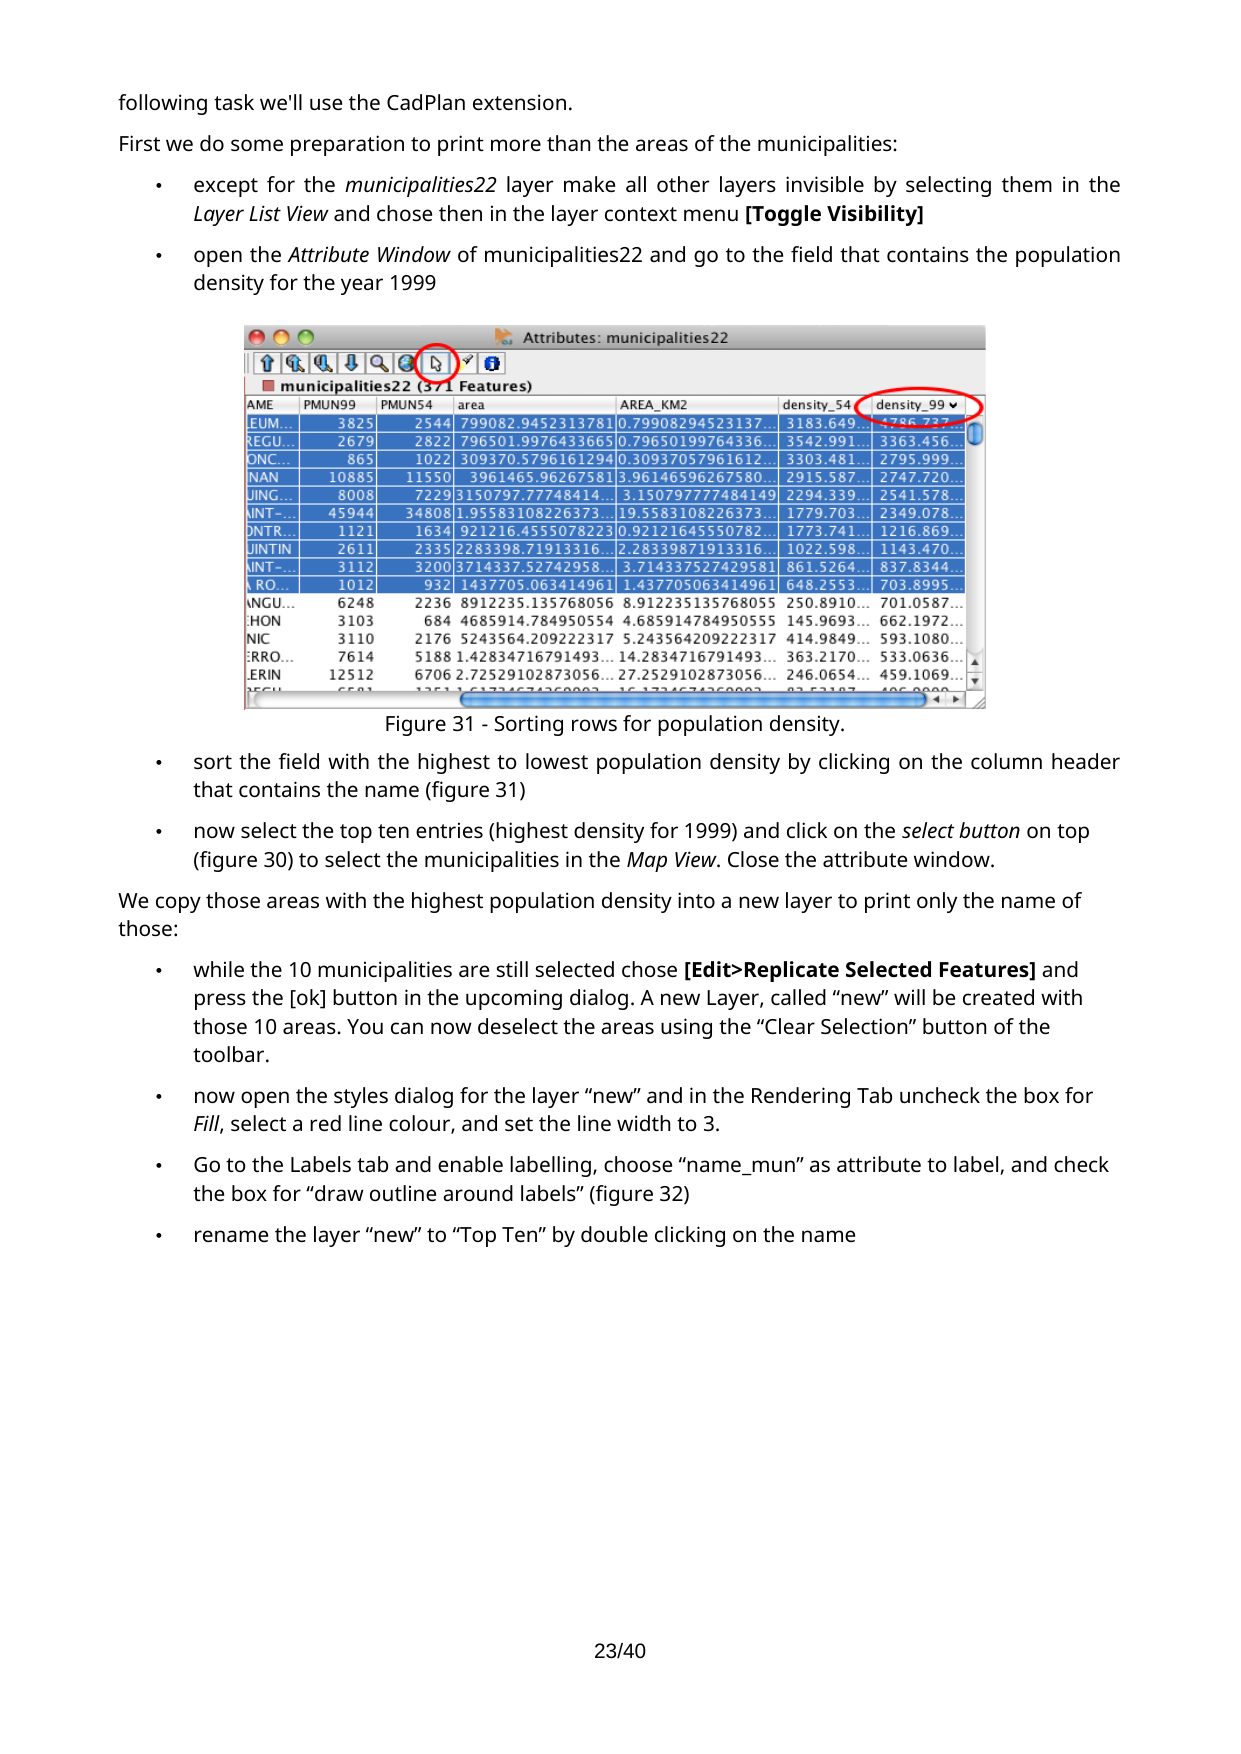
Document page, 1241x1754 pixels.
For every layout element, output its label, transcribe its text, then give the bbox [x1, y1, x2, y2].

text We copy those areas with the highest population density into a new layer to print only the name of those: [118, 886, 1122, 943]
list while the 10 municipalities are still selected chose [Edit>Replicate Selected Features] and press the [ok] button in the upcoming dialog. A new Layer, called “new” will be created with those 10 areas. You can now deselect the areas using the “Clear Selection” button of the toolbar. [156, 955, 1122, 1069]
list sort the field with the highest to lowest population density by clicking on the column header that contains the name (figure 31) [156, 309, 1122, 804]
list now select the top ten entries (highest density for 1999) and click on the select button on top (figure 30) to select the municipalities in the Map View. Close the attribute window. [156, 816, 1122, 873]
picture [244, 325, 986, 710]
list except for the municipalities22 layer make all other layers invisible by selecting them in the Layer List View and chose then in the layer context menu [Toggle Visibility] [156, 170, 1122, 227]
list Figure 31 - Sorting rows for population density. [176, 710, 1053, 738]
list Go to the Labels tab and enable labelling, choose “name_mun” as attribute to label, and check the box for “draw outline around labels” (figure 32) [156, 1150, 1122, 1207]
list rename the layer “new” to “Top Ten” by double clicking on the name [156, 1220, 1122, 1248]
text First we do some preparation to print more than the areas of the municipalities: [118, 129, 1122, 158]
list now open the styles dialog for the layer “new” and in the Rendering Tab uncheck the box for Fill, select a red line colour, and set the line width to 3. [156, 1081, 1122, 1138]
text following task we'll use the CadPlan extension. [118, 88, 1122, 117]
list open the Attribute Window of municipalities22 and go to the field that contains the population density for the year 1999 [156, 240, 1122, 297]
